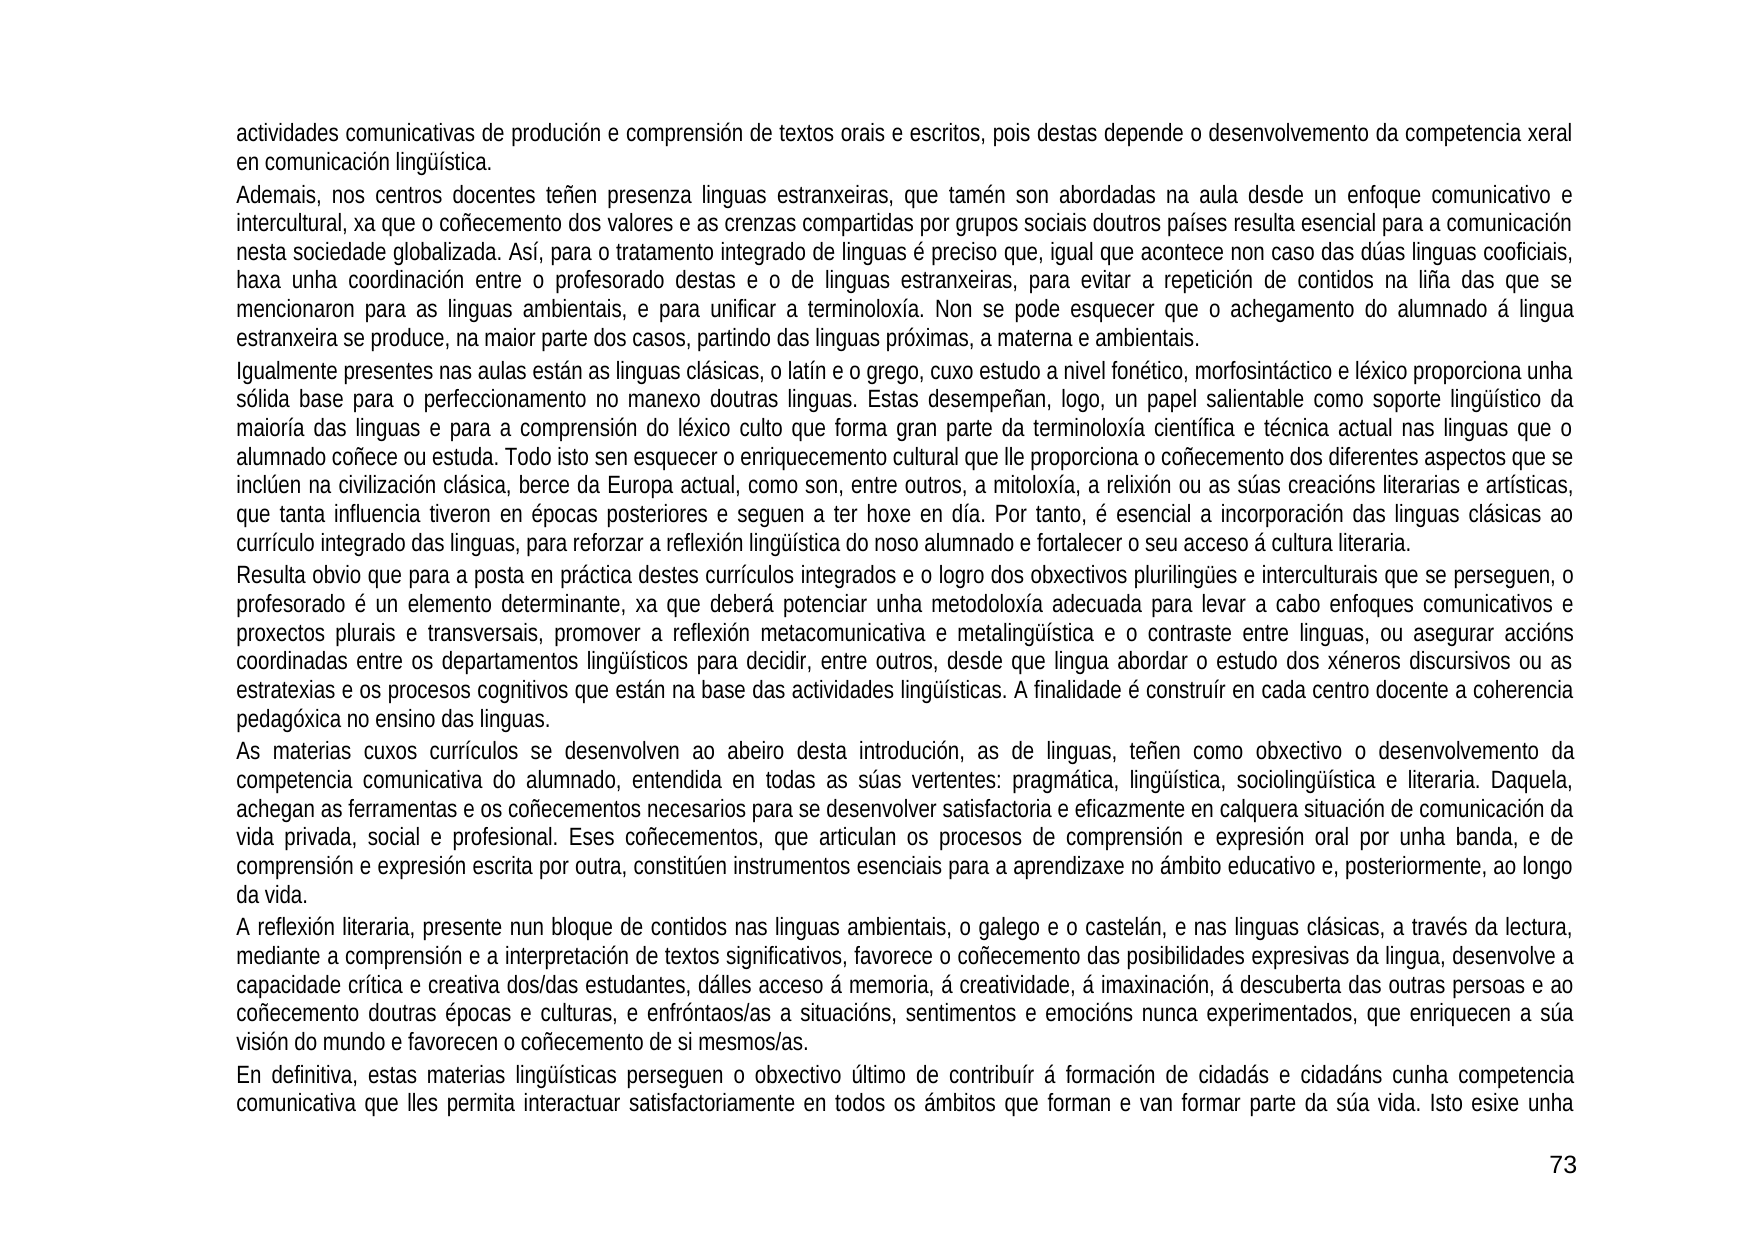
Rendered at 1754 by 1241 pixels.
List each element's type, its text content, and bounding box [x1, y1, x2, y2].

text A reflexión literaria, presente nun bloque de contidos nas linguas ambientais, o galego e o castelán, e nas linguas clásicas, a través da lectura, mediante a comprensión e a interpretación de textos significativos, favorece o coñecemento das posibilidades expresivas da lingua, desenvolve a capacidade crítica e creativa dos/das estudantes, dálles acceso á memoria, á creatividade, á imaxinación, á descuberta das outras persoas e ao coñecemento doutras épocas e culturas, e enfróntaos/as a situacións, sentimentos e emocións nunca experimentados, que enriquecen a súa visión do mundo e favorecen o coñecemento de si mesmos/as. [236, 912, 1577, 1056]
text Resulta obvio que para a posta en práctica destes currículos integrados e o logro dos obxectivos plurilingües e interculturais que se perseguen, o profesorado é un elemento determinante, xa que deberá potenciar unha metodoloxía adecuada para levar a cabo enfoques comunicativos e proxectos plurais e transversais, promover a reflexión metacomunicativa e metalingüística e o contraste entre linguas, ou asegurar accións coordinadas entre os departamentos lingüísticos para decidir, entre outros, desde que lingua abordar o estudo dos xéneros discursivos ou as estratexias e os procesos cognitivos que están na base das actividades lingüísticas. A finalidade é construír en cada centro docente a coherencia pedagóxica no ensino das linguas. [236, 560, 1577, 732]
text As materias cuxos currículos se desenvolven ao abeiro desta introdución, as de linguas, teñen como obxectivo o desenvolvemento da competencia comunicativa do alumnado, entendida en todas as súas vertentes: pragmática, lingüística, sociolingüística e literaria. Daquela, achegan as ferramentas e os coñecementos necesarios para se desenvolver satisfactoria e eficazmente en calquera situación de comunicación da vida privada, social e profesional. Eses coñecementos, que articulan os procesos de comprensión e expresión oral por unha banda, e de comprensión e expresión escrita por outra, constitúen instrumentos esenciais para a aprendizaxe no ámbito educativo e, posteriormente, ao longo da vida. [236, 736, 1577, 908]
text En definitiva, estas materias lingüísticas perseguen o obxectivo último de contribuír á formación de cidadás e cidadáns cunha competencia comunicativa que lles permita interactuar satisfactoriamente en todos os ámbitos que forman e van formar parte da súa vida. Isto esixe unha [236, 1060, 1577, 1117]
text actividades comunicativas de produción e comprensión de textos orais e escritos, pois destas depende o desenvolvemento da competencia xeral en comunicación lingüística. [236, 118, 1577, 175]
text Ademais, nos centros docentes teñen presenza linguas estranxeiras, que tamén son abordadas na aula desde un enfoque comunicativo e intercultural, xa que o coñecemento dos valores e as crenzas compartidas por grupos sociais doutros países resulta esencial para a comunicación nesta sociedade globalizada. Así, para o tratamento integrado de linguas é preciso que, igual que acontece non caso das dúas linguas cooficiais, haxa unha coordinación entre o profesorado destas e o de linguas estranxeiras, para evitar a repetición de contidos na liña das que se mencionaron para as linguas ambientais, e para unificar a terminoloxía. Non se pode esquecer que o achegamento do alumnado á lingua estranxeira se produce, na maior parte dos casos, partindo das linguas próximas, a materna e ambientais. [236, 179, 1577, 351]
text Igualmente presentes nas aulas están as linguas clásicas, o latín e o grego, cuxo estudo a nivel fonético, morfosintáctico e léxico proporciona unha sólida base para o perfeccionamento no manexo doutras linguas. Estas desempeñan, logo, un papel salientable como soporte lingüístico da maioría das linguas e para a comprensión do léxico culto que forma gran parte da terminoloxía científica e técnica actual nas linguas que o alumnado coñece ou estuda. Todo isto sen esquecer o enriquecemento cultural que lle proporciona o coñecemento dos diferentes aspectos que se inclúen na civilización clásica, berce da Europa actual, como son, entre outros, a mitoloxía, a relixión ou as súas creacións literarias e artísticas, que tanta influencia tiveron en épocas posteriores e seguen a ter hoxe en día. Por tanto, é esencial a incorporación das linguas clásicas ao currículo integrado das linguas, para reforzar a reflexión lingüística do noso alumnado e fortalecer o seu acceso á cultura literaria. [236, 356, 1577, 556]
